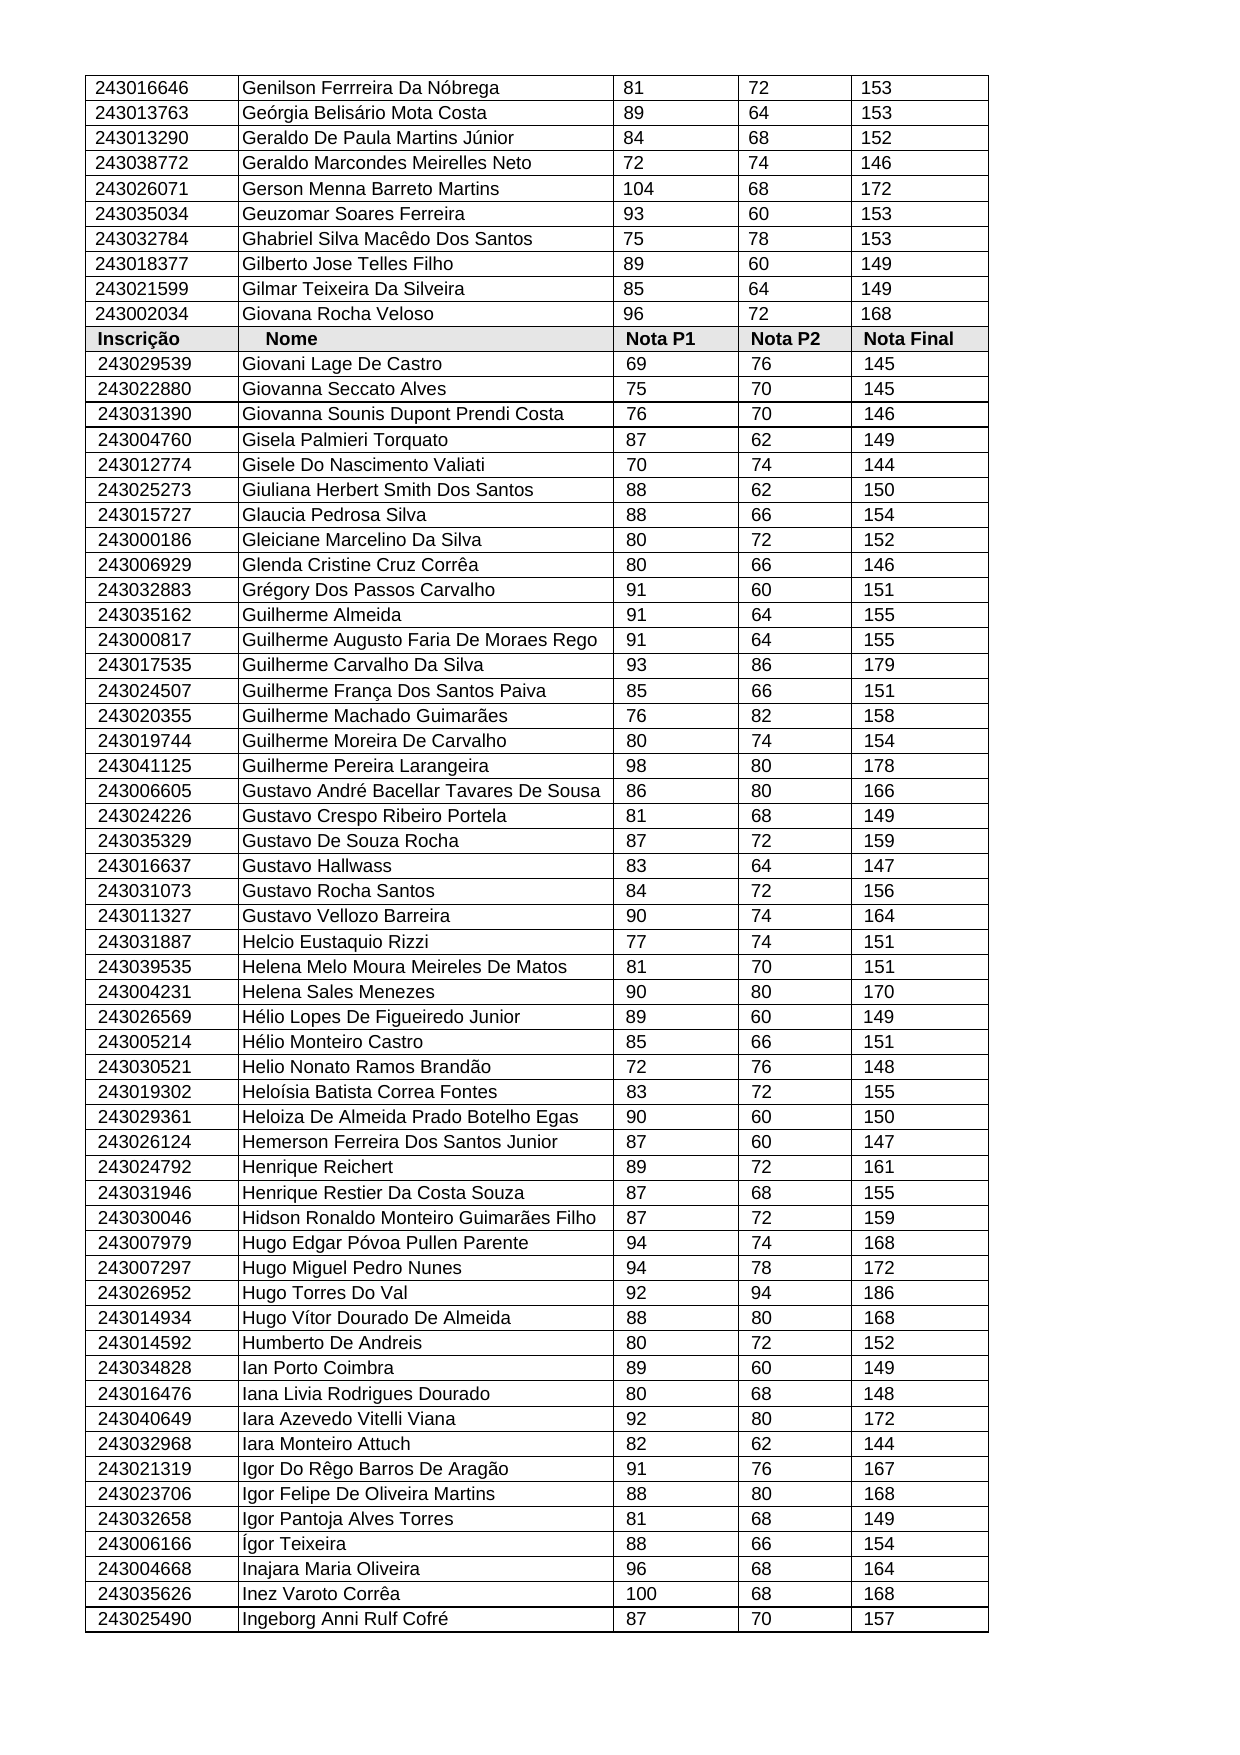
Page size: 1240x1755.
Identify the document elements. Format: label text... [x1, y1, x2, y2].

table_cell 243023706 [86, 1482, 238, 1506]
table_cell 150 [852, 478, 988, 502]
table_cell 90 [614, 905, 738, 928]
table_cell Giovanna Sounis Dupont Prendi Costa [239, 403, 613, 426]
table_cell 243029539 [86, 352, 238, 376]
table_cell Helena Sales Menezes [239, 980, 613, 1004]
table_cell 243026124 [86, 1130, 238, 1154]
table_cell Guilherme Carvalho Da Silva [239, 654, 613, 677]
table_cell 80 [739, 754, 851, 778]
table_cell 158 [852, 704, 988, 728]
table_cell 91 [614, 603, 738, 627]
table_cell Heloísia Batista Correa Fontes [239, 1080, 613, 1104]
table_cell 62 [739, 428, 851, 452]
table_cell 80 [614, 1381, 738, 1406]
table_cell 243013763 [86, 101, 238, 125]
table_cell 80 [614, 553, 738, 577]
table_cell 243041125 [86, 754, 238, 778]
table_cell 243000186 [86, 528, 238, 552]
table_cell 92 [614, 1407, 738, 1431]
table_cell 88 [614, 1482, 738, 1506]
table_cell 78 [739, 1256, 851, 1280]
table_cell 172 [852, 176, 988, 201]
table_cell 153 [852, 76, 988, 100]
table_cell 72 [739, 76, 851, 100]
table_cell 243000817 [86, 628, 238, 652]
table_cell 81 [614, 76, 738, 100]
table_cell 243013290 [86, 126, 238, 150]
table_cell 88 [614, 1532, 738, 1556]
table_cell 76 [614, 403, 738, 426]
table_cell 164 [852, 905, 988, 928]
table_cell 167 [852, 1457, 988, 1481]
table_cell Inajara Maria Oliveira [239, 1557, 613, 1581]
table_cell 91 [614, 578, 738, 602]
table_cell Giuliana Herbert Smith Dos Santos [239, 478, 613, 502]
table_cell Humberto De Andreis [239, 1331, 613, 1355]
table_cell 144 [852, 453, 988, 477]
table_cell 60 [739, 578, 851, 602]
table_cell Inscrição [86, 327, 238, 351]
table_cell 151 [852, 679, 988, 703]
table_cell 60 [739, 1356, 851, 1380]
table_cell 87 [614, 428, 738, 452]
table_cell 60 [739, 252, 851, 276]
table_cell 243004231 [86, 980, 238, 1004]
table_cell 60 [739, 1130, 851, 1154]
table_cell Hélio Lopes De Figueiredo Junior [239, 1005, 613, 1029]
table_cell 91 [614, 628, 738, 652]
table_cell 243016476 [86, 1381, 238, 1406]
table_cell 155 [852, 1181, 988, 1205]
table_cell Gustavo Rocha Santos [239, 879, 613, 903]
table_cell Gleiciane Marcelino Da Silva [239, 528, 613, 552]
table_cell 243011327 [86, 905, 238, 928]
table_cell 76 [739, 1055, 851, 1079]
table_cell 243025273 [86, 478, 238, 502]
table_cell 149 [852, 277, 988, 301]
table_cell 93 [614, 654, 738, 677]
table_cell 243032658 [86, 1507, 238, 1531]
table_cell 94 [614, 1231, 738, 1255]
table_cell 243019744 [86, 729, 238, 753]
table_cell 243007979 [86, 1231, 238, 1255]
table_cell 151 [852, 1030, 988, 1054]
table_cell 89 [614, 1156, 738, 1179]
table_cell 154 [852, 729, 988, 753]
table_cell Iana Livia Rodrigues Dourado [239, 1381, 613, 1406]
table_cell 243006929 [86, 553, 238, 577]
table_cell Hélio Monteiro Castro [239, 1030, 613, 1054]
table_cell Glenda Cristine Cruz Corrêa [239, 553, 613, 577]
table_cell 155 [852, 1080, 988, 1104]
table_cell 243022880 [86, 377, 238, 401]
table_cell 72 [614, 1055, 738, 1079]
table_cell Heloiza De Almeida Prado Botelho Egas [239, 1105, 613, 1129]
table_cell 145 [852, 377, 988, 401]
table_cell 146 [852, 553, 988, 577]
table_cell Guilherme França Dos Santos Paiva [239, 679, 613, 703]
table_cell 89 [614, 101, 738, 125]
table_cell 72 [739, 1080, 851, 1104]
table_cell Nota Final [852, 327, 988, 351]
table_cell 75 [614, 377, 738, 401]
table_cell 147 [852, 854, 988, 878]
table_cell Hugo Miguel Pedro Nunes [239, 1256, 613, 1280]
table_cell 68 [739, 1557, 851, 1581]
table_cell Igor Do Rêgo Barros De Aragão [239, 1457, 613, 1481]
table_cell Henrique Restier Da Costa Souza [239, 1181, 613, 1205]
table_cell 243002034 [86, 302, 238, 326]
table_cell Gustavo André Bacellar Tavares De Sousa [239, 779, 613, 803]
table_cell 179 [852, 654, 988, 677]
table_cell 153 [852, 202, 988, 226]
table_cell 90 [614, 1105, 738, 1129]
table_cell Inez Varoto Corrêa [239, 1582, 613, 1606]
table_cell 64 [739, 854, 851, 878]
table_cell 243031946 [86, 1181, 238, 1205]
table_cell 74 [739, 729, 851, 753]
table_cell 243024226 [86, 804, 238, 828]
table_cell 151 [852, 578, 988, 602]
table_cell 243032883 [86, 578, 238, 602]
table_cell 77 [614, 930, 738, 954]
table_cell 87 [614, 1608, 738, 1631]
table_cell 152 [852, 528, 988, 552]
table_cell 94 [739, 1281, 851, 1305]
table_cell 172 [852, 1256, 988, 1280]
table_cell 243021599 [86, 277, 238, 301]
table_cell 89 [614, 252, 738, 276]
table_cell 172 [852, 1407, 988, 1431]
table_cell 168 [852, 1582, 988, 1606]
table_cell 149 [852, 252, 988, 276]
table_cell 150 [852, 1105, 988, 1129]
table_cell 148 [852, 1381, 988, 1406]
table_cell 83 [614, 1080, 738, 1104]
table_cell 62 [739, 478, 851, 502]
table_cell Gilmar Teixeira Da Silveira [239, 277, 613, 301]
table_cell 74 [739, 151, 851, 175]
table_cell 243026952 [86, 1281, 238, 1305]
table_cell Henrique Reichert [239, 1156, 613, 1179]
table_cell 64 [739, 277, 851, 301]
table_cell 84 [614, 126, 738, 150]
table_cell 96 [614, 1557, 738, 1581]
table_cell 243031073 [86, 879, 238, 903]
table_cell 168 [852, 1482, 988, 1506]
table_cell Ghabriel Silva Macêdo Dos Santos [239, 227, 613, 251]
table_cell 69 [614, 352, 738, 376]
table_cell 84 [614, 879, 738, 903]
table_cell 78 [739, 227, 851, 251]
table_cell 100 [614, 1582, 738, 1606]
table_cell 80 [614, 729, 738, 753]
table_cell 243004760 [86, 428, 238, 452]
table_cell 243017535 [86, 654, 238, 677]
table_cell 243032784 [86, 227, 238, 251]
table_cell Geraldo De Paula Martins Júnior [239, 126, 613, 150]
table_cell 64 [739, 628, 851, 652]
table_cell 91 [614, 1457, 738, 1481]
table_cell 243006605 [86, 779, 238, 803]
table_cell 149 [852, 1507, 988, 1531]
table_cell 146 [852, 403, 988, 426]
table_cell 166 [852, 779, 988, 803]
table_cell 68 [739, 1181, 851, 1205]
table_cell 81 [614, 804, 738, 828]
table_cell 153 [852, 101, 988, 125]
table_cell 70 [739, 1608, 851, 1631]
table_cell Nome [239, 327, 613, 351]
table_cell 93 [614, 202, 738, 226]
table_cell Gisele Do Nascimento Valiati [239, 453, 613, 477]
table_cell 85 [614, 277, 738, 301]
table_cell 68 [739, 126, 851, 150]
table_cell 243026071 [86, 176, 238, 201]
table_cell 80 [739, 1306, 851, 1330]
table_cell 88 [614, 1306, 738, 1330]
table_cell 92 [614, 1281, 738, 1305]
table_cell 157 [852, 1608, 988, 1631]
table_cell 66 [739, 1532, 851, 1556]
table_cell 98 [614, 754, 738, 778]
table_cell Gustavo Hallwass [239, 854, 613, 878]
table_cell 243030521 [86, 1055, 238, 1079]
table_cell Iara Monteiro Attuch [239, 1432, 613, 1456]
table_cell 186 [852, 1281, 988, 1305]
table_cell 90 [614, 980, 738, 1004]
table_cell 243015727 [86, 503, 238, 527]
table_cell Iara Azevedo Vitelli Viana [239, 1407, 613, 1431]
table_cell 64 [739, 603, 851, 627]
table_cell Guilherme Machado Guimarães [239, 704, 613, 728]
table_cell 80 [739, 1407, 851, 1431]
table_cell 243020355 [86, 704, 238, 728]
table_cell Nota P1 [614, 327, 738, 351]
table_cell 149 [852, 428, 988, 452]
table_cell Hugo Torres Do Val [239, 1281, 613, 1305]
table_cell 74 [739, 1231, 851, 1255]
table_cell 178 [852, 754, 988, 778]
table_cell 146 [852, 151, 988, 175]
table_cell 243012774 [86, 453, 238, 477]
table_cell 159 [852, 1206, 988, 1230]
table_cell 80 [739, 1482, 851, 1506]
table_cell 149 [852, 804, 988, 828]
table_cell 80 [614, 1331, 738, 1355]
table_cell 243016637 [86, 854, 238, 878]
table_cell 154 [852, 503, 988, 527]
table_cell 68 [739, 176, 851, 201]
table_cell 82 [614, 1432, 738, 1456]
table_cell 88 [614, 503, 738, 527]
table_cell Guilherme Almeida [239, 603, 613, 627]
table_cell 243032968 [86, 1432, 238, 1456]
table_cell Hugo Vítor Dourado De Almeida [239, 1306, 613, 1330]
table_cell 68 [739, 1507, 851, 1531]
table_cell 74 [739, 930, 851, 954]
table_cell 66 [739, 553, 851, 577]
table_cell 74 [739, 453, 851, 477]
table_cell 89 [614, 1005, 738, 1029]
table_cell 243021319 [86, 1457, 238, 1481]
table_cell Gerson Menna Barreto Martins [239, 176, 613, 201]
table_cell 72 [739, 1206, 851, 1230]
table_cell Hugo Edgar Póvoa Pullen Parente [239, 1231, 613, 1255]
table_cell Geórgia Belisário Mota Costa [239, 101, 613, 125]
table_cell 89 [614, 1356, 738, 1380]
table_cell Giovanna Seccato Alves [239, 377, 613, 401]
table_cell 68 [739, 1381, 851, 1406]
table_cell 62 [739, 1432, 851, 1456]
table_cell 72 [739, 528, 851, 552]
table_cell 72 [739, 879, 851, 903]
table_cell 243026569 [86, 1005, 238, 1029]
table_cell 60 [739, 1105, 851, 1129]
table_cell 74 [739, 905, 851, 928]
table_cell Gustavo Vellozo Barreira [239, 905, 613, 928]
table_cell Igor Felipe De Oliveira Martins [239, 1482, 613, 1506]
table_cell 243040649 [86, 1407, 238, 1431]
table_cell 76 [739, 352, 851, 376]
table_cell 76 [739, 1457, 851, 1481]
table_cell Nota P2 [739, 327, 851, 351]
table_cell 66 [739, 503, 851, 527]
table_cell 154 [852, 1532, 988, 1556]
table_cell 243016646 [86, 76, 238, 100]
table_cell 243025490 [86, 1608, 238, 1631]
table_cell Giovana Rocha Veloso [239, 302, 613, 326]
table_cell Geraldo Marcondes Meirelles Neto [239, 151, 613, 175]
table_cell 243018377 [86, 252, 238, 276]
table_cell 96 [614, 302, 738, 326]
table_cell 60 [739, 202, 851, 226]
table_cell 70 [739, 377, 851, 401]
table_cell Grégory Dos Passos Carvalho [239, 578, 613, 602]
table_cell 243035034 [86, 202, 238, 226]
table_cell 168 [852, 1231, 988, 1255]
table_cell Guilherme Pereira Larangeira [239, 754, 613, 778]
table_cell Guilherme Augusto Faria De Moraes Rego [239, 628, 613, 652]
table_cell Helena Melo Moura Meireles De Matos [239, 955, 613, 979]
table_cell 94 [614, 1256, 738, 1280]
table_cell Glaucia Pedrosa Silva [239, 503, 613, 527]
table_cell 170 [852, 980, 988, 1004]
table_cell 81 [614, 1507, 738, 1531]
table_cell 147 [852, 1130, 988, 1154]
table_cell 243014592 [86, 1331, 238, 1355]
table_cell 86 [739, 654, 851, 677]
table_cell 72 [739, 829, 851, 853]
table_cell Guilherme Moreira De Carvalho [239, 729, 613, 753]
table_cell 243014934 [86, 1306, 238, 1330]
table_cell 243006166 [86, 1532, 238, 1556]
table_cell 66 [739, 679, 851, 703]
table_cell Gustavo De Souza Rocha [239, 829, 613, 853]
table_cell 243024507 [86, 679, 238, 703]
table_cell 75 [614, 227, 738, 251]
table_cell 243034828 [86, 1356, 238, 1380]
table_cell 60 [739, 1005, 851, 1029]
table_cell 243005214 [86, 1030, 238, 1054]
table_cell 148 [852, 1055, 988, 1079]
table_cell 80 [739, 980, 851, 1004]
table_cell 87 [614, 1206, 738, 1230]
table_cell Hidson Ronaldo Monteiro Guimarães Filho [239, 1206, 613, 1230]
table_cell 243029361 [86, 1105, 238, 1129]
table_cell 156 [852, 879, 988, 903]
table_cell 243035329 [86, 829, 238, 853]
table_cell 83 [614, 854, 738, 878]
table_cell 161 [852, 1156, 988, 1179]
table_cell 87 [614, 829, 738, 853]
table_cell 145 [852, 352, 988, 376]
table_cell 87 [614, 1181, 738, 1205]
table_cell 64 [739, 101, 851, 125]
table_cell 243031390 [86, 403, 238, 426]
table_cell Gustavo Crespo Ribeiro Portela [239, 804, 613, 828]
table_cell 72 [739, 1331, 851, 1355]
table_cell 82 [739, 704, 851, 728]
table_cell 85 [614, 1030, 738, 1054]
table_cell Geuzomar Soares Ferreira [239, 202, 613, 226]
table_cell Ingeborg Anni Rulf Cofré [239, 1608, 613, 1631]
table_cell 152 [852, 1331, 988, 1355]
table_cell 81 [614, 955, 738, 979]
table_cell Helcio Eustaquio Rizzi [239, 930, 613, 954]
table_cell 243024792 [86, 1156, 238, 1179]
table_cell 70 [739, 955, 851, 979]
table_cell 151 [852, 930, 988, 954]
table_cell 70 [614, 453, 738, 477]
table_cell Helio Nonato Ramos Brandão [239, 1055, 613, 1079]
table_cell 72 [739, 302, 851, 326]
table_cell Hemerson Ferreira Dos Santos Junior [239, 1130, 613, 1154]
table_cell 80 [739, 779, 851, 803]
table_cell 155 [852, 603, 988, 627]
table_cell 76 [614, 704, 738, 728]
table_cell 86 [614, 779, 738, 803]
table_cell Ígor Teixeira [239, 1532, 613, 1556]
table_cell 243007297 [86, 1256, 238, 1280]
table_cell 243038772 [86, 151, 238, 175]
table_cell 168 [852, 1306, 988, 1330]
table_cell 80 [614, 528, 738, 552]
table_cell Genilson Ferrreira Da Nóbrega [239, 76, 613, 100]
table_cell 243039535 [86, 955, 238, 979]
table_cell 152 [852, 126, 988, 150]
table_cell Ian Porto Coimbra [239, 1356, 613, 1380]
table_cell Gilberto Jose Telles Filho [239, 252, 613, 276]
table_cell 144 [852, 1432, 988, 1456]
table_cell 168 [852, 302, 988, 326]
table_cell 243035162 [86, 603, 238, 627]
table_cell 72 [614, 151, 738, 175]
table_cell 87 [614, 1130, 738, 1154]
table_cell 104 [614, 176, 738, 201]
table_cell 159 [852, 829, 988, 853]
table_cell 164 [852, 1557, 988, 1581]
table_cell 155 [852, 628, 988, 652]
table_cell 85 [614, 679, 738, 703]
table_cell 70 [739, 403, 851, 426]
table_cell 243004668 [86, 1557, 238, 1581]
table_cell 149 [852, 1005, 988, 1029]
table_cell Gisela Palmieri Torquato [239, 428, 613, 452]
table_cell Giovani Lage De Castro [239, 352, 613, 376]
table_cell 151 [852, 955, 988, 979]
table_cell 243031887 [86, 930, 238, 954]
table_cell 149 [852, 1356, 988, 1380]
table_cell 243035626 [86, 1582, 238, 1606]
table_cell Igor Pantoja Alves Torres [239, 1507, 613, 1531]
table_cell 243019302 [86, 1080, 238, 1104]
table_cell 88 [614, 478, 738, 502]
table_cell 68 [739, 1582, 851, 1606]
table_cell 68 [739, 804, 851, 828]
table_cell 72 [739, 1156, 851, 1179]
table_cell 243030046 [86, 1206, 238, 1230]
table_cell 153 [852, 227, 988, 251]
table_cell 66 [739, 1030, 851, 1054]
